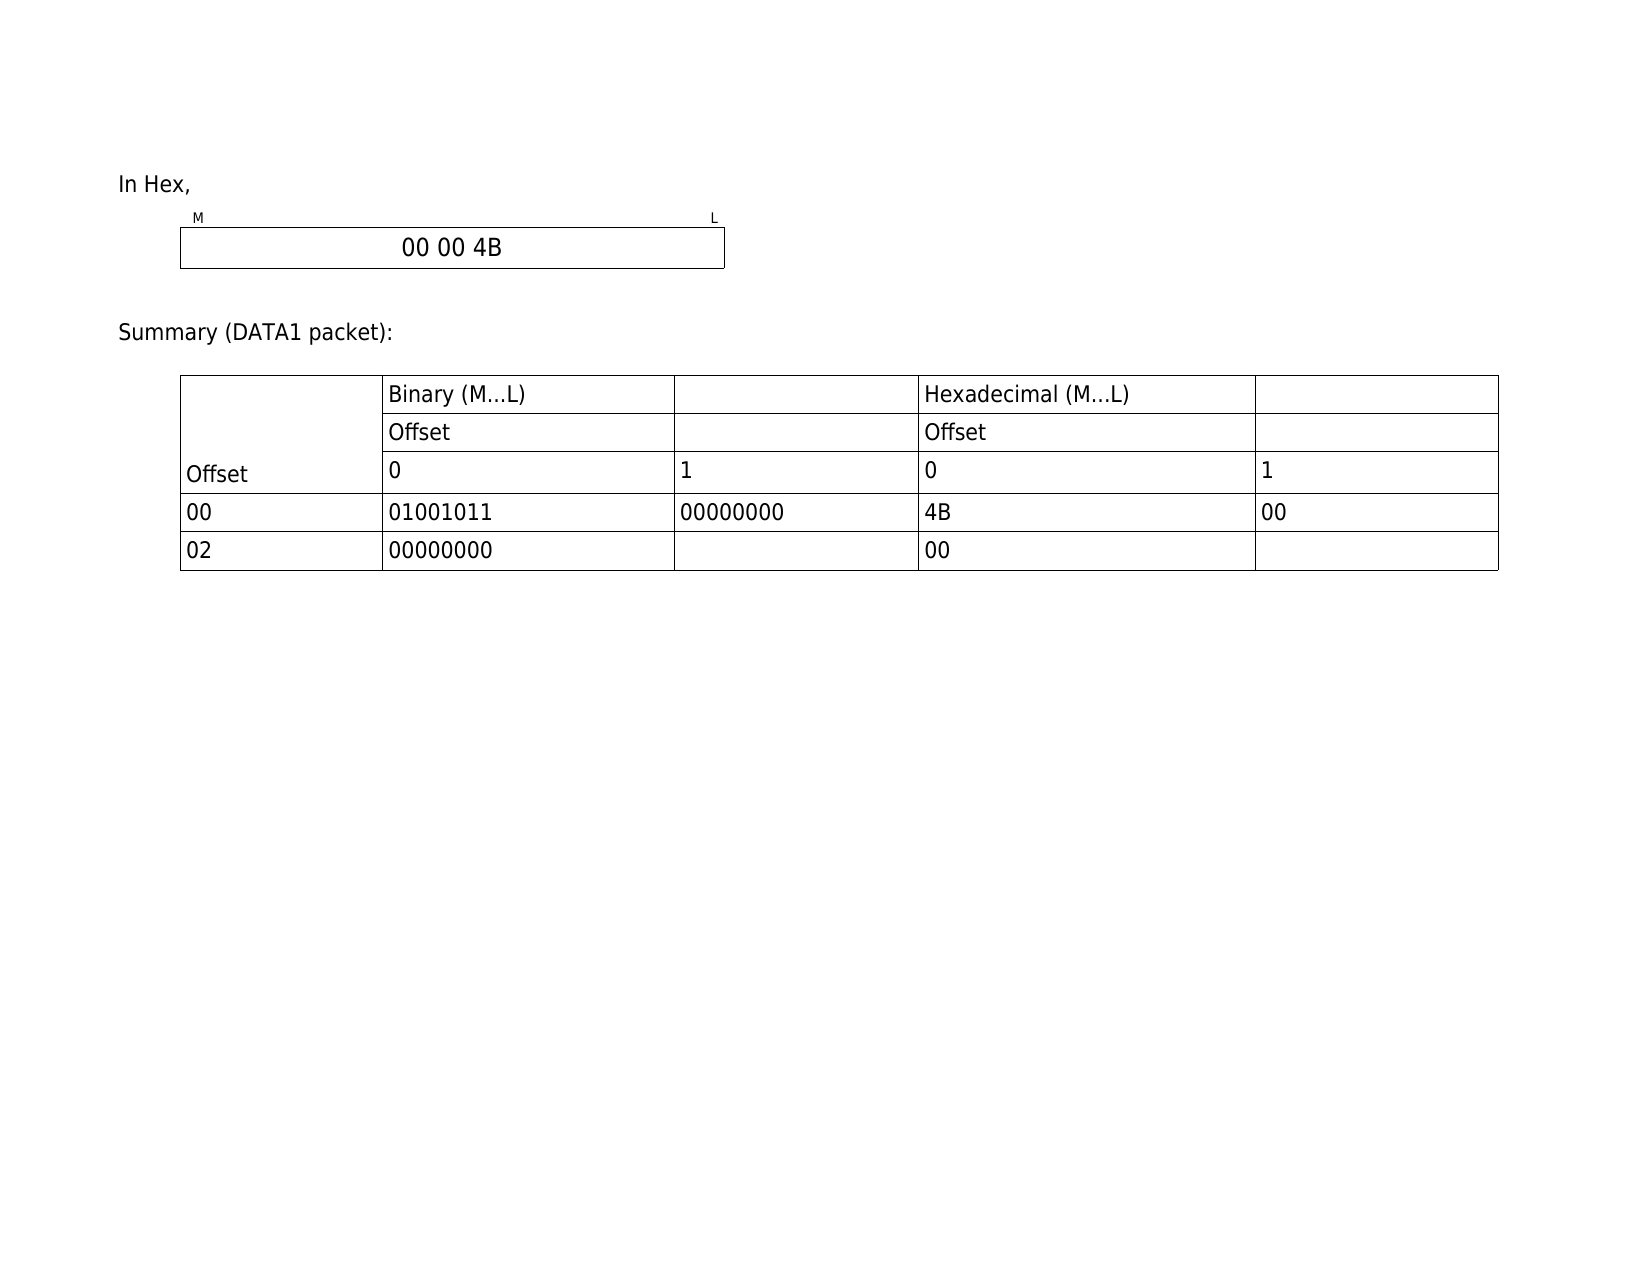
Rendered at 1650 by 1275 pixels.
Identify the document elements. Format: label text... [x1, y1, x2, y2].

table_header Hexadecimal (M...L) [919, 376, 1255, 413]
table_header Binary (M...L) [383, 376, 674, 413]
table_cell 4B [919, 494, 1255, 531]
table_cell Offset [919, 414, 1255, 451]
text Summary (DATA1 packet): [118, 319, 1532, 346]
table_cell 00 [1256, 494, 1498, 531]
table_cell [1256, 532, 1498, 569]
table_cell [675, 414, 918, 451]
table_cell 01001011 [383, 494, 674, 531]
table_cell [675, 532, 918, 569]
table_cell 00 [181, 494, 382, 531]
table_header [1256, 376, 1498, 413]
table_cell 02 [181, 532, 382, 569]
table_cell 00000000 [383, 532, 674, 569]
table_cell [1256, 414, 1498, 451]
table_cell 00000000 [675, 494, 918, 531]
table_header Offset [181, 376, 382, 493]
text M L [118, 198, 1532, 227]
table_header 00 00 4B [181, 228, 724, 268]
text In Hex, [118, 171, 1532, 198]
table_header [675, 376, 918, 413]
table_cell 1 [675, 452, 918, 493]
table_cell Offset [383, 414, 674, 451]
table_cell 00 [919, 532, 1255, 569]
table_cell 0 [383, 452, 674, 493]
table_cell 1 [1256, 452, 1498, 493]
table_cell 0 [919, 452, 1255, 493]
